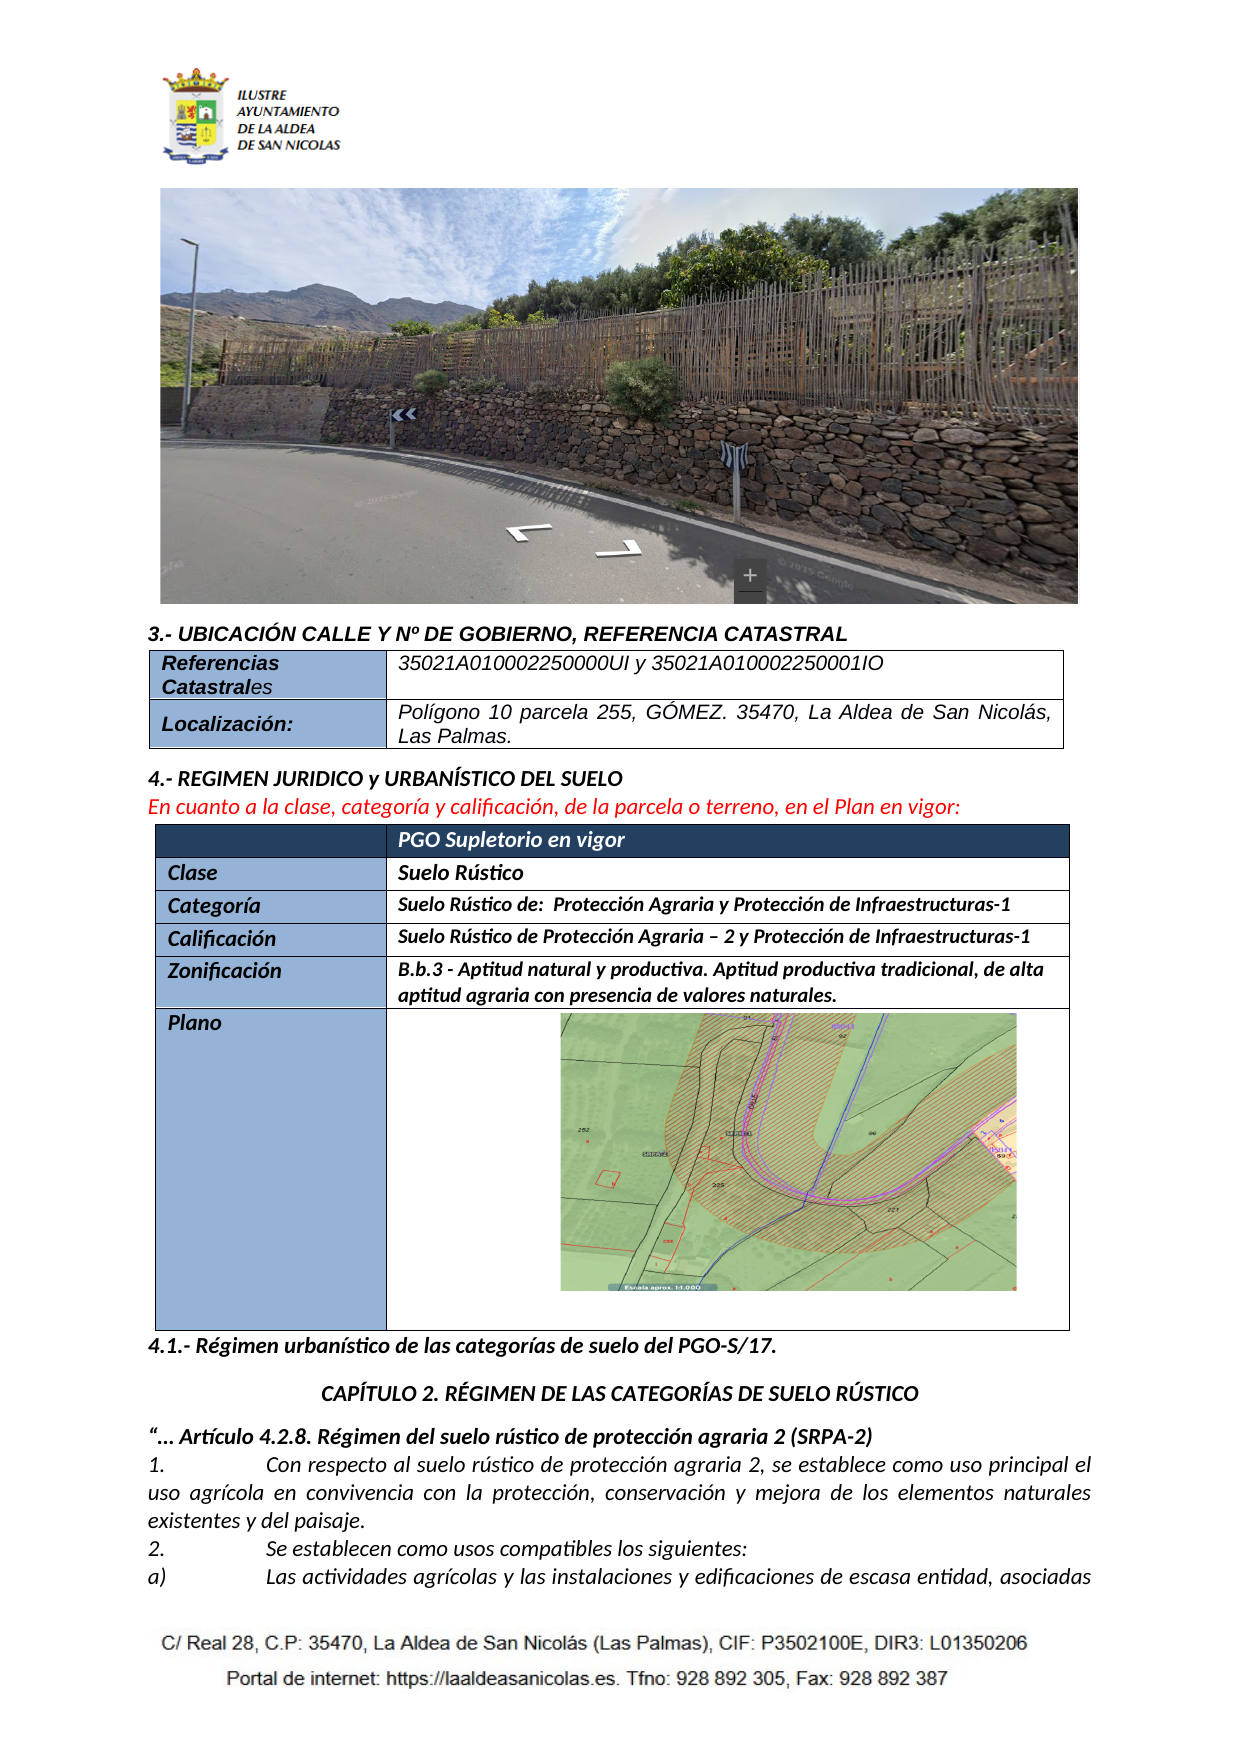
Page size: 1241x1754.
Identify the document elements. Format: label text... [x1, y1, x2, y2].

text 3.- UBICACIÓN CALLE Y Nº DE GOBIERNO, REFERENCIA CATASTRAL [148, 622, 1093, 646]
text 2. Se establecen como usos compatibles los siguientes: [148, 1534, 1093, 1562]
text 1. Con respecto al suelo rústico de protección agraria 2, se establece como uso principal el uso agrícola en convivencia con la protección, conservación y mejora de los elementos naturales existentes y del paisaje. [148, 1450, 1093, 1534]
picture [149, 60, 356, 172]
picture [560, 1014, 1017, 1292]
table_header Referencias Catastrales [150, 651, 386, 698]
text 4.1.- Régimen urbanístico de las categorías de suelo del PGO-S/17. [148, 1331, 1093, 1359]
table_cell Suelo Rústico [387, 858, 1069, 890]
table_cell B.b.3 - Aptitud natural y productiva. Aptitud productiva tradicional, de alta aptitud agraria con presencia de valores naturales. [387, 957, 1069, 1007]
table_header 35021A010002250000UI y 35021A010002250001IO [387, 651, 1063, 698]
text CAPÍTULO 2. RÉGIMEN DE LAS CATEGORÍAS DE SUELO RÚSTICO [148, 1379, 1093, 1407]
table_cell Calificación [156, 924, 386, 956]
table_cell Suelo Rústico de Protección Agraria – 2 y Protección de Infraestructuras-1 [387, 924, 1069, 956]
table_cell Clase [156, 858, 386, 890]
table_cell Localización: [150, 700, 386, 747]
text 4.- REGIMEN JURIDICO y URBANÍSTICO DEL SUELO [148, 764, 1093, 792]
table_header [156, 825, 386, 857]
text En cuanto a la clase, categoría y calificación, de la parcela o terreno, en el Plan en vigor: [148, 792, 1093, 820]
table_cell Categoría [156, 891, 386, 923]
table_cell [387, 1009, 1069, 1330]
table_header PGO Supletorio en vigor [387, 825, 1069, 857]
picture [161, 188, 1080, 604]
text a) Las actividades agrícolas y las instalaciones y edificaciones de escasa entidad, asociadas [148, 1562, 1093, 1590]
table_cell Suelo Rústico de: Protección Agraria y Protección de Infraestructuras-1 [387, 891, 1069, 923]
picture [149, 1627, 1034, 1694]
table_cell Polígono 10 parcela 255, GÓMEZ. 35470, La Aldea de San Nicolás, Las Palmas. [387, 700, 1063, 747]
table_cell Plano [156, 1009, 386, 1330]
text “… Artículo 4.2.8. Régimen del suelo rústico de protección agraria 2 (SRPA-2) [148, 1422, 1093, 1450]
table_cell Zonificación [156, 957, 386, 1007]
